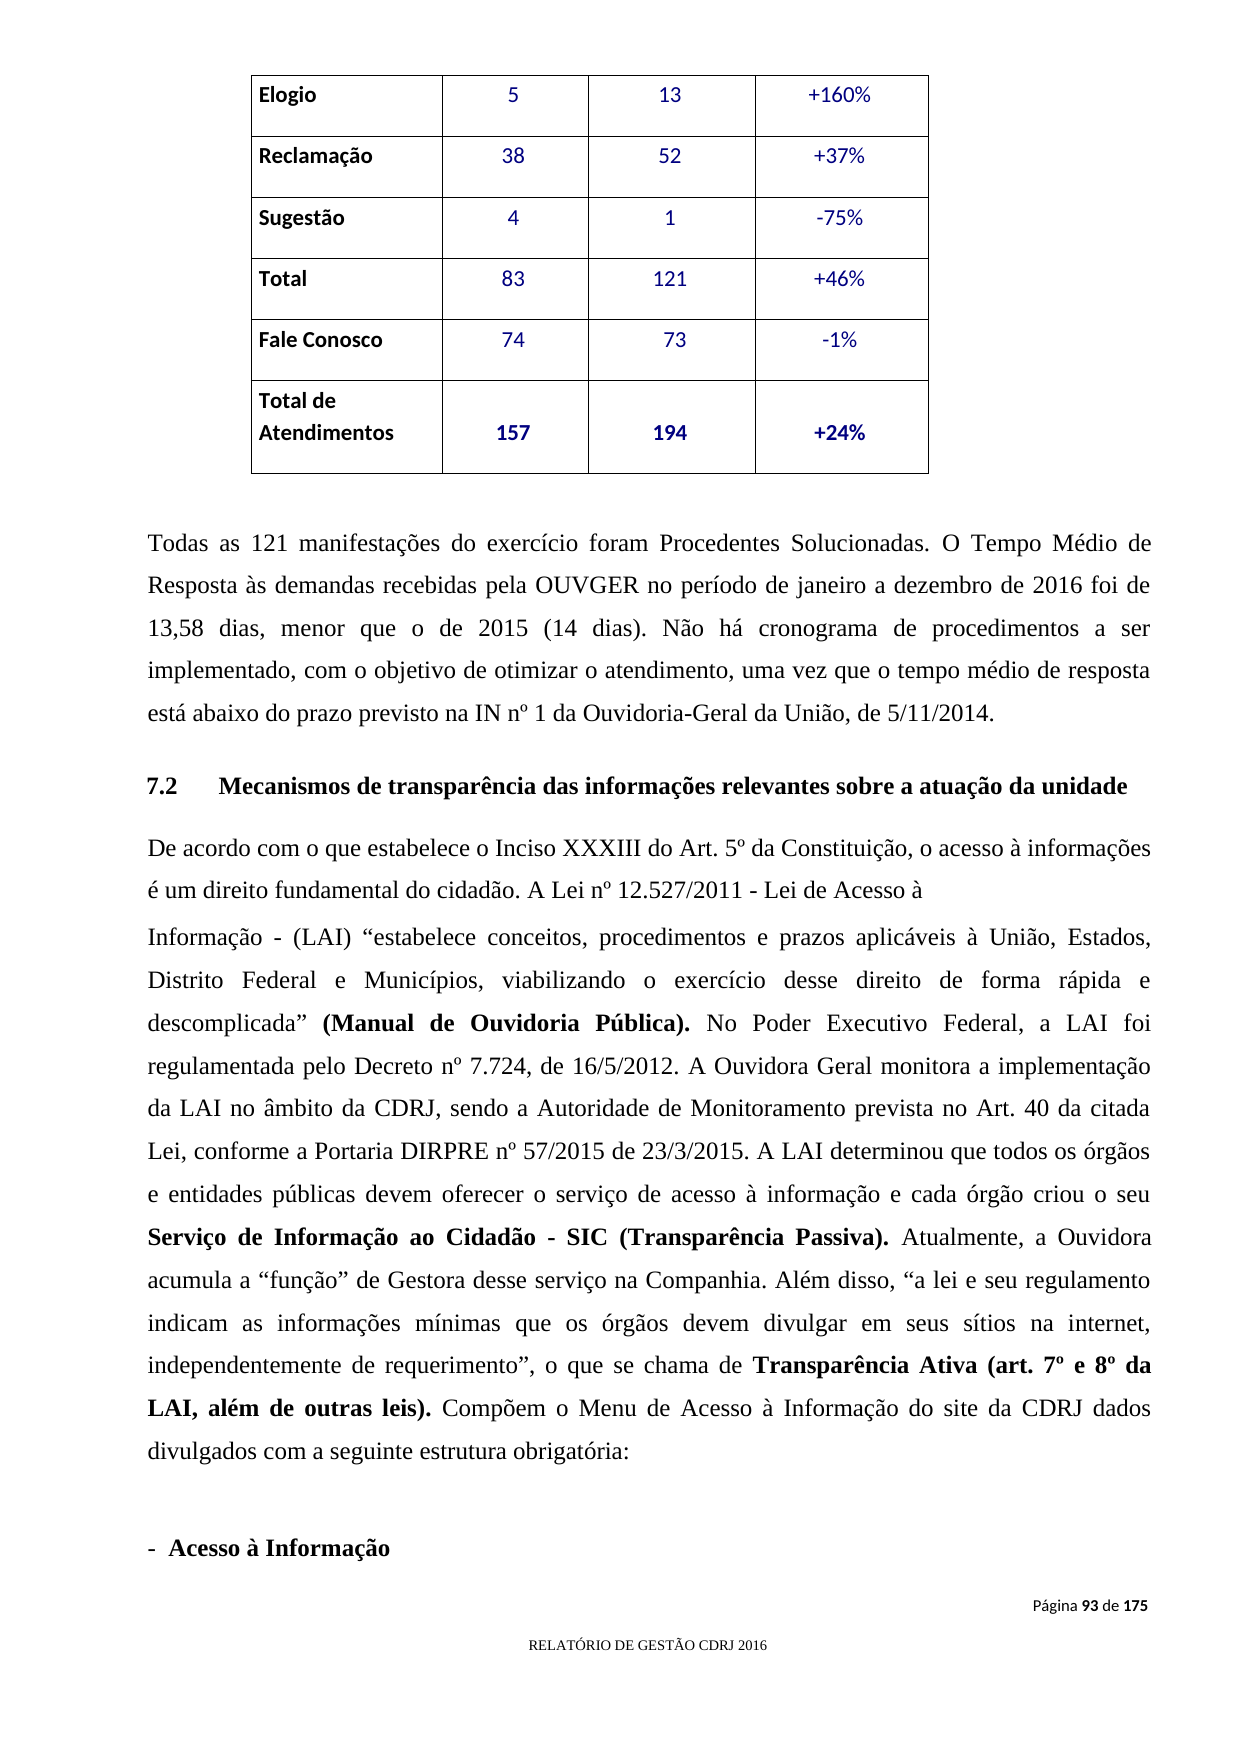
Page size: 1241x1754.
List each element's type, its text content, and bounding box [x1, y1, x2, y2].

table_cell 4 [443, 198, 588, 258]
table_cell 52 [589, 137, 755, 197]
table_cell +24% [756, 381, 928, 473]
table_cell 73 [589, 320, 755, 380]
table_cell +37% [756, 137, 928, 197]
table_cell 74 [443, 320, 588, 380]
table_cell Fale Conosco [252, 320, 442, 380]
table_cell 194 [589, 381, 755, 473]
table_cell Elogio [252, 76, 442, 136]
table_cell Reclamação [252, 137, 442, 197]
text De acordo com o que estabelece o Inciso XXXIII do Art. 5º da Constituição, o acesso à informações é um direito fundamental do cidadão. A Lei nº 12.527/2011 - Lei de Acesso à [147, 833, 1152, 904]
table_cell 157 [443, 381, 588, 473]
table_cell 13 [589, 76, 755, 136]
text 7.2 Mecanismos de transparência das informações relevantes sobre a atuação da unidade [146, 771, 1152, 800]
table_cell 38 [443, 137, 588, 197]
table_cell 1 [589, 198, 755, 258]
text - Acesso à Informação [147, 1533, 1152, 1562]
table_cell 83 [443, 259, 588, 319]
table_cell Sugestão [252, 198, 442, 258]
text Informação - (LAI) “estabelece conceitos, procedimentos e prazos aplicáveis à União, Estados, Distrito Federal e Municípios, viabilizando o exercício desse direito de forma rápida e descomplicada” (Manual de Ouvidoria Pública). No Poder Executivo Federal, a LAI foi regulamentada pelo Decreto nº 7.724, de 16/5/2012. A Ouvidora Geral monitora a implementação da LAI no âmbito da CDRJ, sendo a Autoridade de Monitoramento prevista no Art. 40 da citada Lei, conforme a Portaria DIRPRE nº 57/2015 de 23/3/2015. A LAI determinou que todos os órgãos e entidades públicas devem oferecer o serviço de acesso à informação e cada órgão criou o seu Serviço de Informação ao Cidadão - SIC (Transparência Passiva). Atualmente, a Ouvidora acumula a “função” de Gestora desse serviço na Companhia. Além disso, “a lei e seu regulamento indicam as informações mínimas que os órgãos devem divulgar em seus sítios na internet, independentemente de requerimento”, o que se chama de Transparência Ativa (art. 7º e 8º da LAI, além de outras leis). Compõem o Menu de Acesso à Informação do site da CDRJ dados divulgados com a seguinte estrutura obrigatória: [147, 922, 1152, 1465]
table_cell +160% [756, 76, 928, 136]
table_cell 121 [589, 259, 755, 319]
text Todas as 121 manifestações do exercício foram Procedentes Solucionadas. O Tempo Médio de Resposta às demandas recebidas pela OUVGER no período de janeiro a dezembro de 2016 foi de 13,58 dias, menor que o de 2015 (14 dias). Não há cronograma de procedimentos a ser implementado, com o objetivo de otimizar o atendimento, uma vez que o tempo médio de resposta está abaixo do prazo previsto na IN nº 1 da Ouvidoria-Geral da União, de 5/11/2014. [147, 528, 1152, 726]
table_cell +46% [756, 259, 928, 319]
table_cell -1% [756, 320, 928, 380]
table_cell Total [252, 259, 442, 319]
table_cell 5 [443, 76, 588, 136]
table_cell Total de Atendimentos [252, 381, 442, 473]
table_cell -75% [756, 198, 928, 258]
